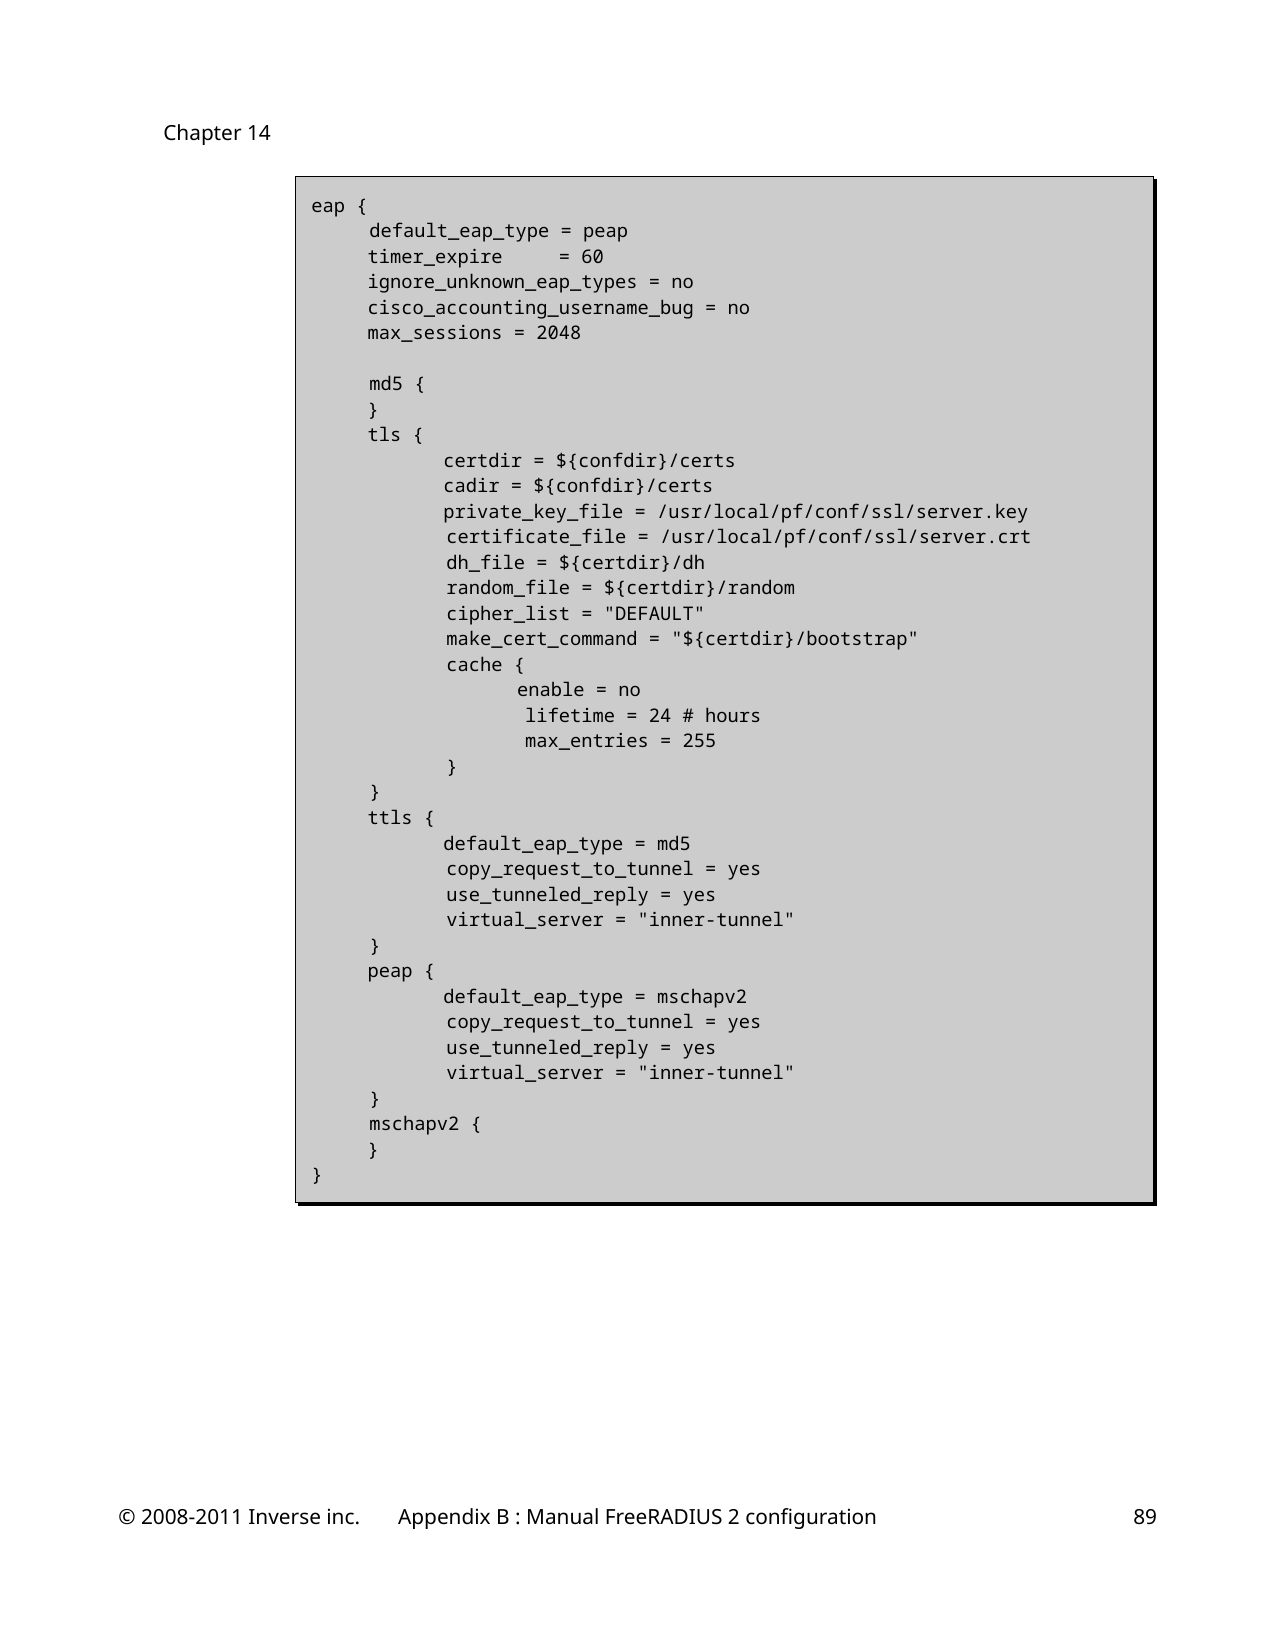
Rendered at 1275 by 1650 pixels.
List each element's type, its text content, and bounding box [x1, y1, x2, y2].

text eap { default_eap_type = peap timer_expire = 60 ignore_unknown_eap_types = no cisco_accounting_username_bug = no max_sessions = 2048 md5 { } tls { certdir = ${confdir}/certs cadir = ${confdir}/certs private_key_file = /usr/local/pf/conf/ssl/server.key certificate_file = /usr/local/pf/conf/ssl/server.crt dh_file = ${certdir}/dh random_file = ${certdir}/random cipher_list = "DEFAULT" make_cert_command = "${certdir}/bootstrap" cache { enable = no lifetime = 24 # hours max_entries = 255 } } ttls { default_eap_type = md5 copy_request_to_tunnel = yes use_tunneled_reply = yes virtual_server = "inner-tunnel" } peap { default_eap_type = mschapv2 copy_request_to_tunnel = yes use_tunneled_reply = yes virtual_server = "inner-tunnel" } mschapv2 { } } [296, 177, 1153, 1202]
